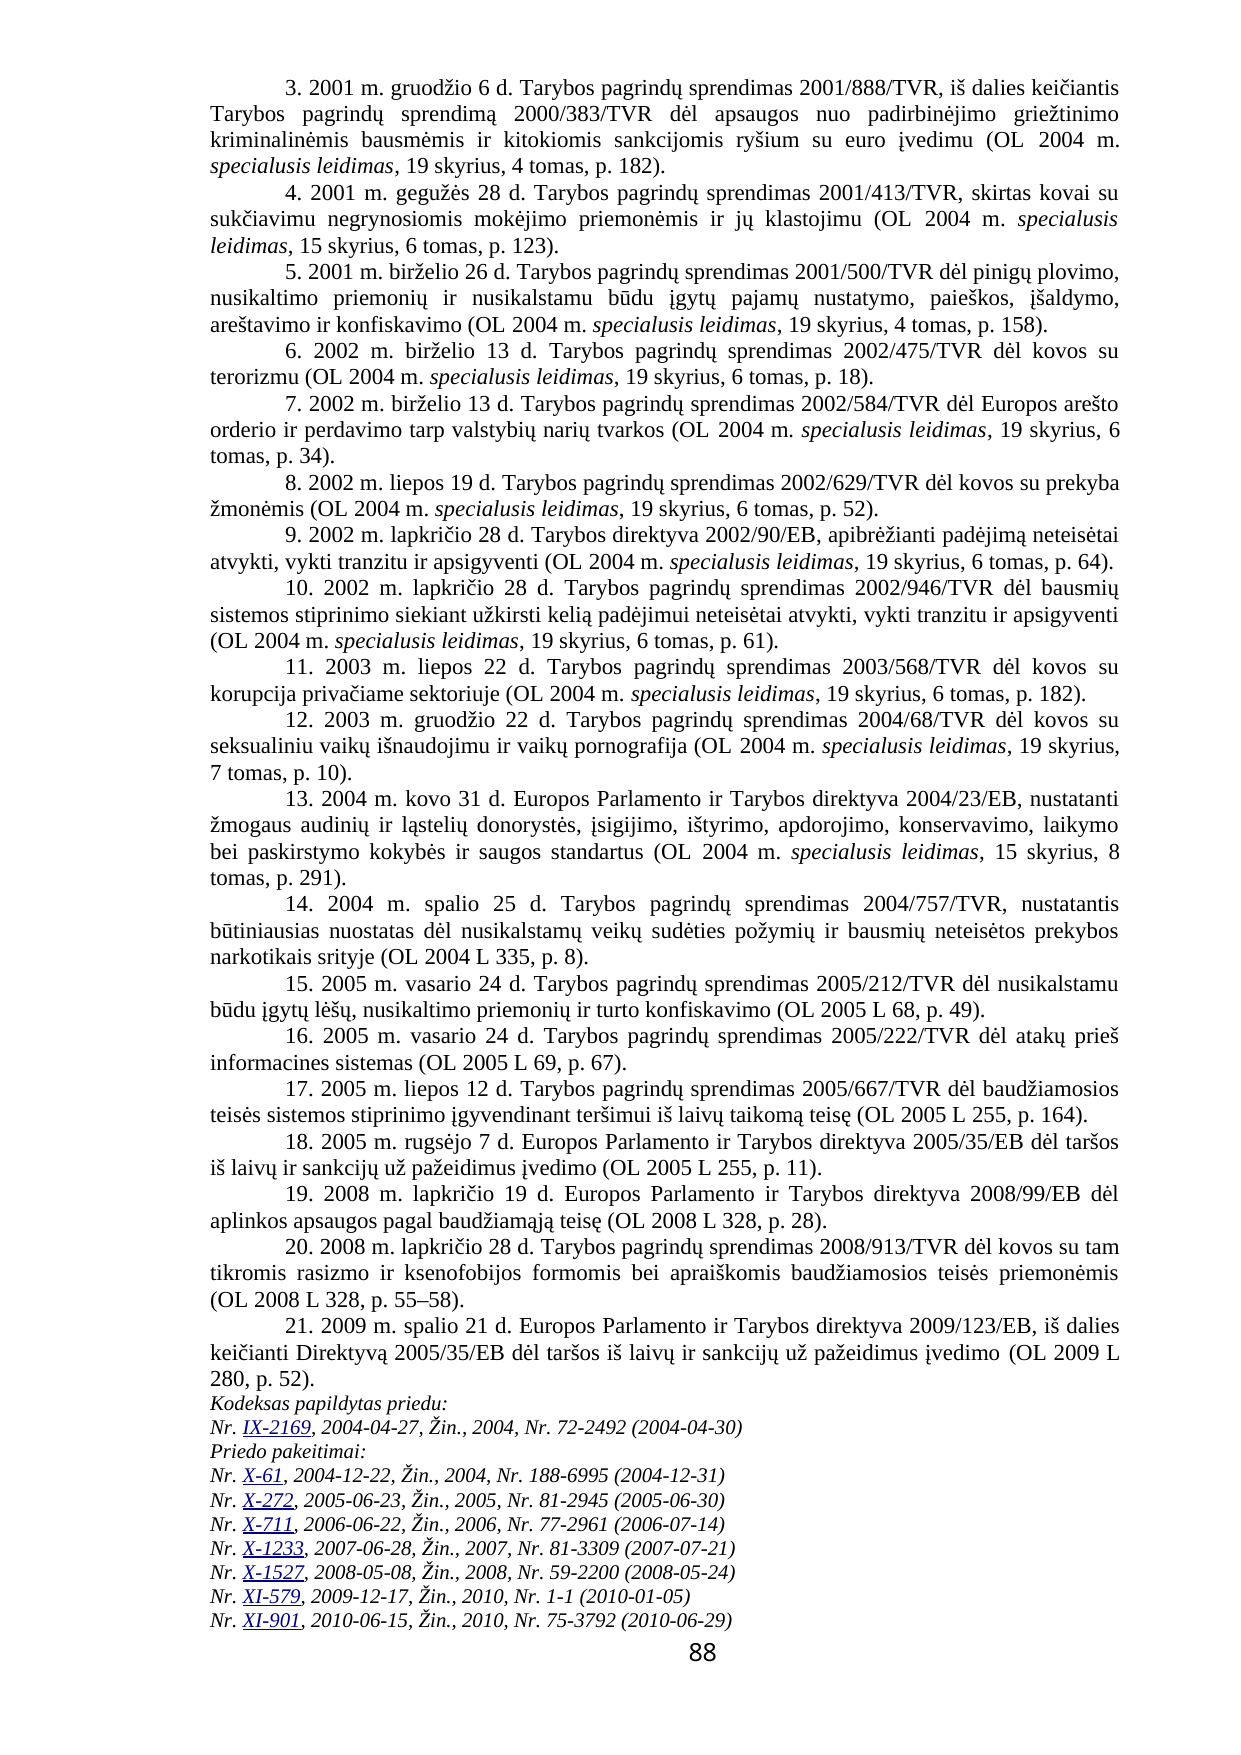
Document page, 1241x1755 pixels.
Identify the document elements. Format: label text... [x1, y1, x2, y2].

text 10. 2002 m. lapkričio 28 d. Tarybos pagrindų sprendimas 2002/946/TVR dėl bausmių sistemos stiprinimo siekiant užkirsti kelią padėjimui neteisėtai atvykti, vykti tranzitu ir apsigyventi (OL 2004 m. specialusis leidimas, 19 skyrius, 6 tomas, p. 61). [210, 574, 1120, 653]
text 19. 2008 m. lapkričio 19 d. Europos Parlamento ir Tarybos direktyva 2008/99/EB dėl aplinkos apsaugos pagal baudžiamąją teisę (OL 2008 L 328, p. 28). [210, 1180, 1120, 1233]
text 9. 2002 m. lapkričio 28 d. Tarybos direktyva 2002/90/EB, apibrėžianti padėjimą neteisėtai atvykti, vykti tranzitu ir apsigyventi (OL 2004 m. specialusis leidimas, 19 skyrius, 6 tomas, p. 64). [210, 522, 1120, 574]
text 11. 2003 m. liepos 22 d. Tarybos pagrindų sprendimas 2003/568/TVR dėl kovos su korupcija privačiame sektoriuje (OL 2004 m. specialusis leidimas, 19 skyrius, 6 tomas, p. 182). [210, 653, 1120, 706]
text Nr. X-1233, 2007-06-28, Žin., 2007, Nr. 81-3309 (2007-07-21) [210, 1536, 1120, 1560]
text 5. 2001 m. birželio 26 d. Tarybos pagrindų sprendimas 2001/500/TVR dėl pinigų plovimo, nusikaltimo priemonių ir nusikalstamu būdu įgytų pajamų nustatymo, paieškos, įšaldymo, areštavimo ir konfiskavimo (OL 2004 m. specialusis leidimas, 19 skyrius, 4 tomas, p. 158). [210, 258, 1120, 337]
text 17. 2005 m. liepos 12 d. Tarybos pagrindų sprendimas 2005/667/TVR dėl baudžiamosios teisės sistemos stiprinimo įgyvendinant teršimui iš laivų taikomą teisę (OL 2005 L 255, p. 164). [210, 1075, 1120, 1128]
text 15. 2005 m. vasario 24 d. Tarybos pagrindų sprendimas 2005/212/TVR dėl nusikalstamu būdu įgytų lėšų, nusikaltimo priemonių ir turto konfiskavimo (OL 2005 L 68, p. 49). [210, 969, 1120, 1022]
text 7. 2002 m. birželio 13 d. Tarybos pagrindų sprendimas 2002/584/TVR dėl Europos arešto orderio ir perdavimo tarp valstybių narių tvarkos (OL 2004 m. specialusis leidimas, 19 skyrius, 6 tomas, p. 34). [210, 390, 1120, 469]
text 13. 2004 m. kovo 31 d. Europos Parlamento ir Tarybos direktyva 2004/23/EB, nustatanti žmogaus audinių ir ląstelių donorystės, įsigijimo, ištyrimo, apdorojimo, konservavimo, laikymo bei paskirstymo kokybės ir saugos standartus (OL 2004 m. specialusis leidimas, 15 skyrius, 8 tomas, p. 291). [210, 785, 1120, 891]
text Nr. XI-901, 2010-06-15, Žin., 2010, Nr. 75-3792 (2010-06-29) [210, 1608, 1120, 1632]
text 20. 2008 m. lapkričio 28 d. Tarybos pagrindų sprendimas 2008/913/TVR dėl kovos su tam tikromis rasizmo ir ksenofobijos formomis bei apraiškomis baudžiamosios teisės priemonėmis (OL 2008 L 328, p. 55–58). [210, 1233, 1120, 1312]
text 12. 2003 m. gruodžio 22 d. Tarybos pagrindų sprendimas 2004/68/TVR dėl kovos su seksualiniu vaikų išnaudojimu ir vaikų pornografija (OL 2004 m. specialusis leidimas, 19 skyrius, 7 tomas, p. 10). [210, 706, 1120, 785]
text 16. 2005 m. vasario 24 d. Tarybos pagrindų sprendimas 2005/222/TVR dėl atakų prieš informacines sistemas (OL 2005 L 69, p. 67). [210, 1022, 1120, 1075]
text 14. 2004 m. spalio 25 d. Tarybos pagrindų sprendimas 2004/757/TVR, nustatantis būtiniausias nuostatas dėl nusikalstamų veikų sudėties požymių ir bausmių neteisėtos prekybos narkotikais srityje (OL 2004 L 335, p. 8). [210, 891, 1120, 969]
text Kodeksas papildytas priedu: [210, 1391, 1120, 1415]
text Nr. XI-579, 2009-12-17, Žin., 2010, Nr. 1-1 (2010-01-05) [210, 1584, 1120, 1608]
text Nr. IX-2169, 2004-04-27, Žin., 2004, Nr. 72-2492 (2004-04-30) [210, 1415, 1120, 1439]
text Priedo pakeitimai: [210, 1439, 1120, 1463]
text 4. 2001 m. gegužės 28 d. Tarybos pagrindų sprendimas 2001/413/TVR, skirtas kovai su sukčiavimu negrynosiomis mokėjimo priemonėmis ir jų klastojimu (OL 2004 m. specialusis leidimas, 15 skyrius, 6 tomas, p. 123). [210, 179, 1120, 258]
text 18. 2005 m. rugsėjo 7 d. Europos Parlamento ir Tarybos direktyva 2005/35/EB dėl taršos iš laivų ir sankcijų už pažeidimus įvedimo (OL 2005 L 255, p. 11). [210, 1128, 1120, 1180]
text Nr. X-1527, 2008-05-08, Žin., 2008, Nr. 59-2200 (2008-05-24) [210, 1560, 1120, 1584]
text Nr. X-272, 2005-06-23, Žin., 2005, Nr. 81-2945 (2005-06-30) [210, 1487, 1120, 1512]
text 8. 2002 m. liepos 19 d. Tarybos pagrindų sprendimas 2002/629/TVR dėl kovos su prekyba žmonėmis (OL 2004 m. specialusis leidimas, 19 skyrius, 6 tomas, p. 52). [210, 469, 1120, 522]
text 6. 2002 m. birželio 13 d. Tarybos pagrindų sprendimas 2002/475/TVR dėl kovos su terorizmu (OL 2004 m. specialusis leidimas, 19 skyrius, 6 tomas, p. 18). [210, 337, 1120, 390]
text Nr. X-61, 2004-12-22, Žin., 2004, Nr. 188-6995 (2004-12-31) [210, 1463, 1120, 1487]
text 3. 2001 m. gruodžio 6 d. Tarybos pagrindų sprendimas 2001/888/TVR, iš dalies keičiantis Tarybos pagrindų sprendimą 2000/383/TVR dėl apsaugos nuo padirbinėjimo griežtinimo kriminalinėmis bausmėmis ir kitokiomis sankcijomis ryšium su euro įvedimu (OL 2004 m. specialusis leidimas, 19 skyrius, 4 tomas, p. 182). [210, 73, 1120, 179]
text 21. 2009 m. spalio 21 d. Europos Parlamento ir Tarybos direktyva 2009/123/EB, iš dalies keičianti Direktyvą 2005/35/EB dėl taršos iš laivų ir sankcijų už pažeidimus įvedimo (OL 2009 L 280, p. 52). [210, 1312, 1120, 1391]
text Nr. X-711, 2006-06-22, Žin., 2006, Nr. 77-2961 (2006-07-14) [210, 1512, 1120, 1536]
